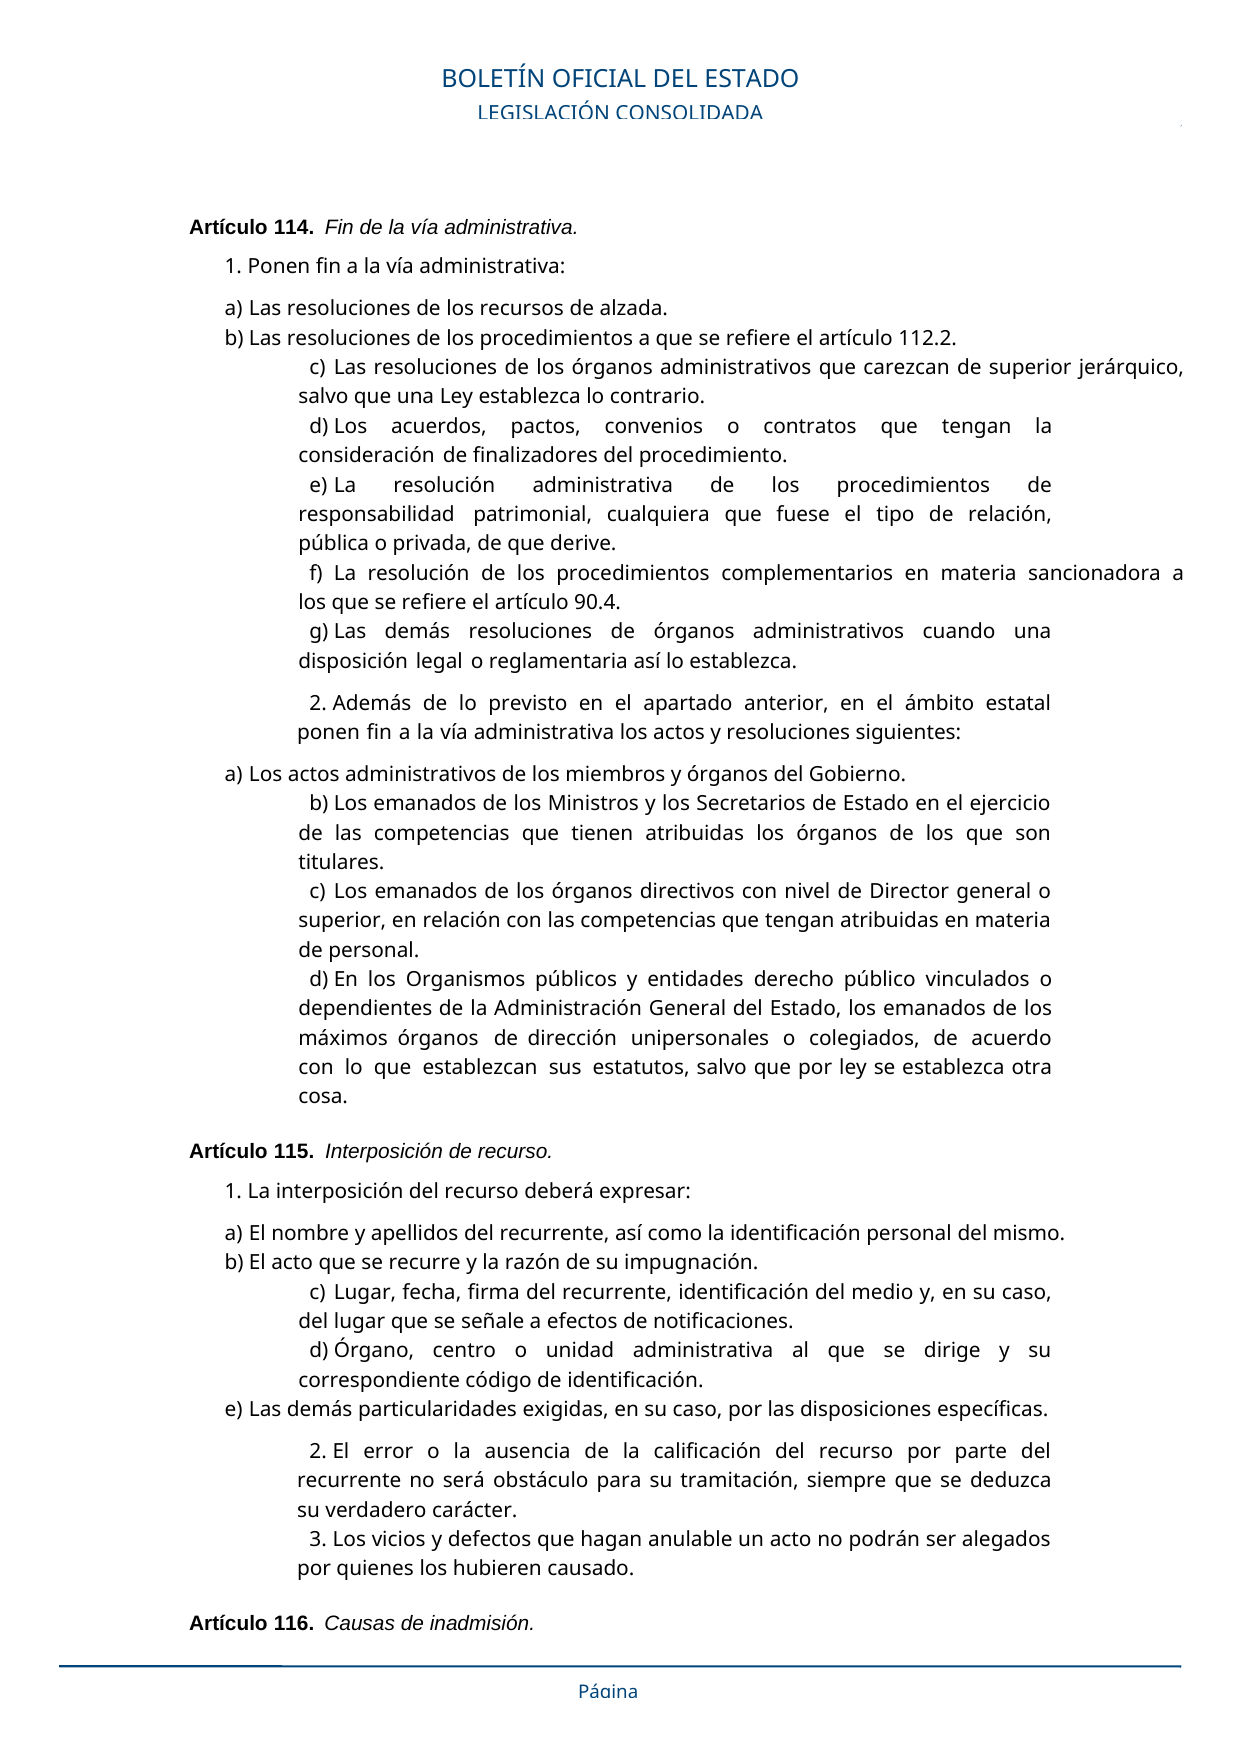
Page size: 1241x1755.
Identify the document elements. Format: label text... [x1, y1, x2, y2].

list La interposición del recurso deberá expresar: [224, 1176, 1184, 1204]
list Los acuerdos, pactos, convenios o contratos que tengan la consideración de finalizadores del procedimiento. [274, 411, 1052, 469]
list La resolución administrativa de los procedimientos de responsabilidad patrimonial, cualquiera que fuese el tipo de relación, pública o privada, de que derive. [274, 470, 1052, 557]
list Las resoluciones de los órganos administrativos que carezcan de superior jerárquico, salvo que una Ley establezca lo contrario. [274, 352, 1184, 410]
text Artículo 114. Fin de la vía administrativa. [189, 214, 1184, 238]
list Lugar, fecha, firma del recurrente, identificación del medio y, en su caso, del lugar que se señale a efectos de notificaciones. [274, 1277, 1052, 1334]
list Las demás resoluciones de órganos administrativos cuando una disposición legal o reglamentaria así lo establezca. [274, 616, 1052, 674]
text Artículo 116. Causas de inadmisión. [189, 1611, 1184, 1635]
list Las resoluciones de los procedimientos a que se refiere el artículo 112.2. [224, 323, 1184, 351]
list Además de lo previsto en el apartado anterior, en el ámbito estatal ponen fin a la vía administrativa los actos y resoluciones siguientes: [274, 688, 1052, 745]
list En los Organismos públicos y entidades derecho público vinculados o dependientes de la Administración General del Estado, los emanados de los máximos órganos de dirección unipersonales o colegiados, de acuerdo con lo que establezcan sus estatutos, salvo que por ley se establezca otra cosa. [274, 964, 1052, 1110]
list El nombre y apellidos del recurrente, así como la identificación personal del mismo. [224, 1218, 1184, 1246]
list Las demás particularidades exigidas, en su caso, por las disposiciones específicas. [224, 1394, 1184, 1423]
list El error o la ausencia de la calificación del recurso por parte del recurrente no será obstáculo para su tramitación, siempre que se deduzca su verdadero carácter. [274, 1436, 1052, 1523]
list Los vicios y defectos que hagan anulable un acto no podrán ser alegados por quienes los hubieren causado. [274, 1524, 1052, 1582]
list Ponen fin a la vía administrativa: [224, 251, 1184, 280]
list El acto que se recurre y la razón de su impugnación. [224, 1247, 1184, 1276]
list La resolución de los procedimientos complementarios en materia sancionadora a los que se refiere el artículo 90.4. [274, 558, 1184, 615]
list Los actos administrativos de los miembros y órganos del Gobierno. [224, 759, 1184, 787]
list Los emanados de los Ministros y los Secretarios de Estado en el ejercicio de las competencias que tienen atribuidas los órganos de los que son titulares. [274, 788, 1051, 875]
list Las resoluciones de los recursos de alzada. [224, 293, 1184, 322]
list Órgano, centro o unidad administrativa al que se dirige y su correspondiente código de identificación. [274, 1336, 1052, 1393]
text Artículo 115. Interposición de recurso. [189, 1139, 1184, 1163]
list Los emanados de los órganos directivos con nivel de Director general o superior, en relación con las competencias que tengan atribuidas en materia de personal. [274, 876, 1052, 963]
